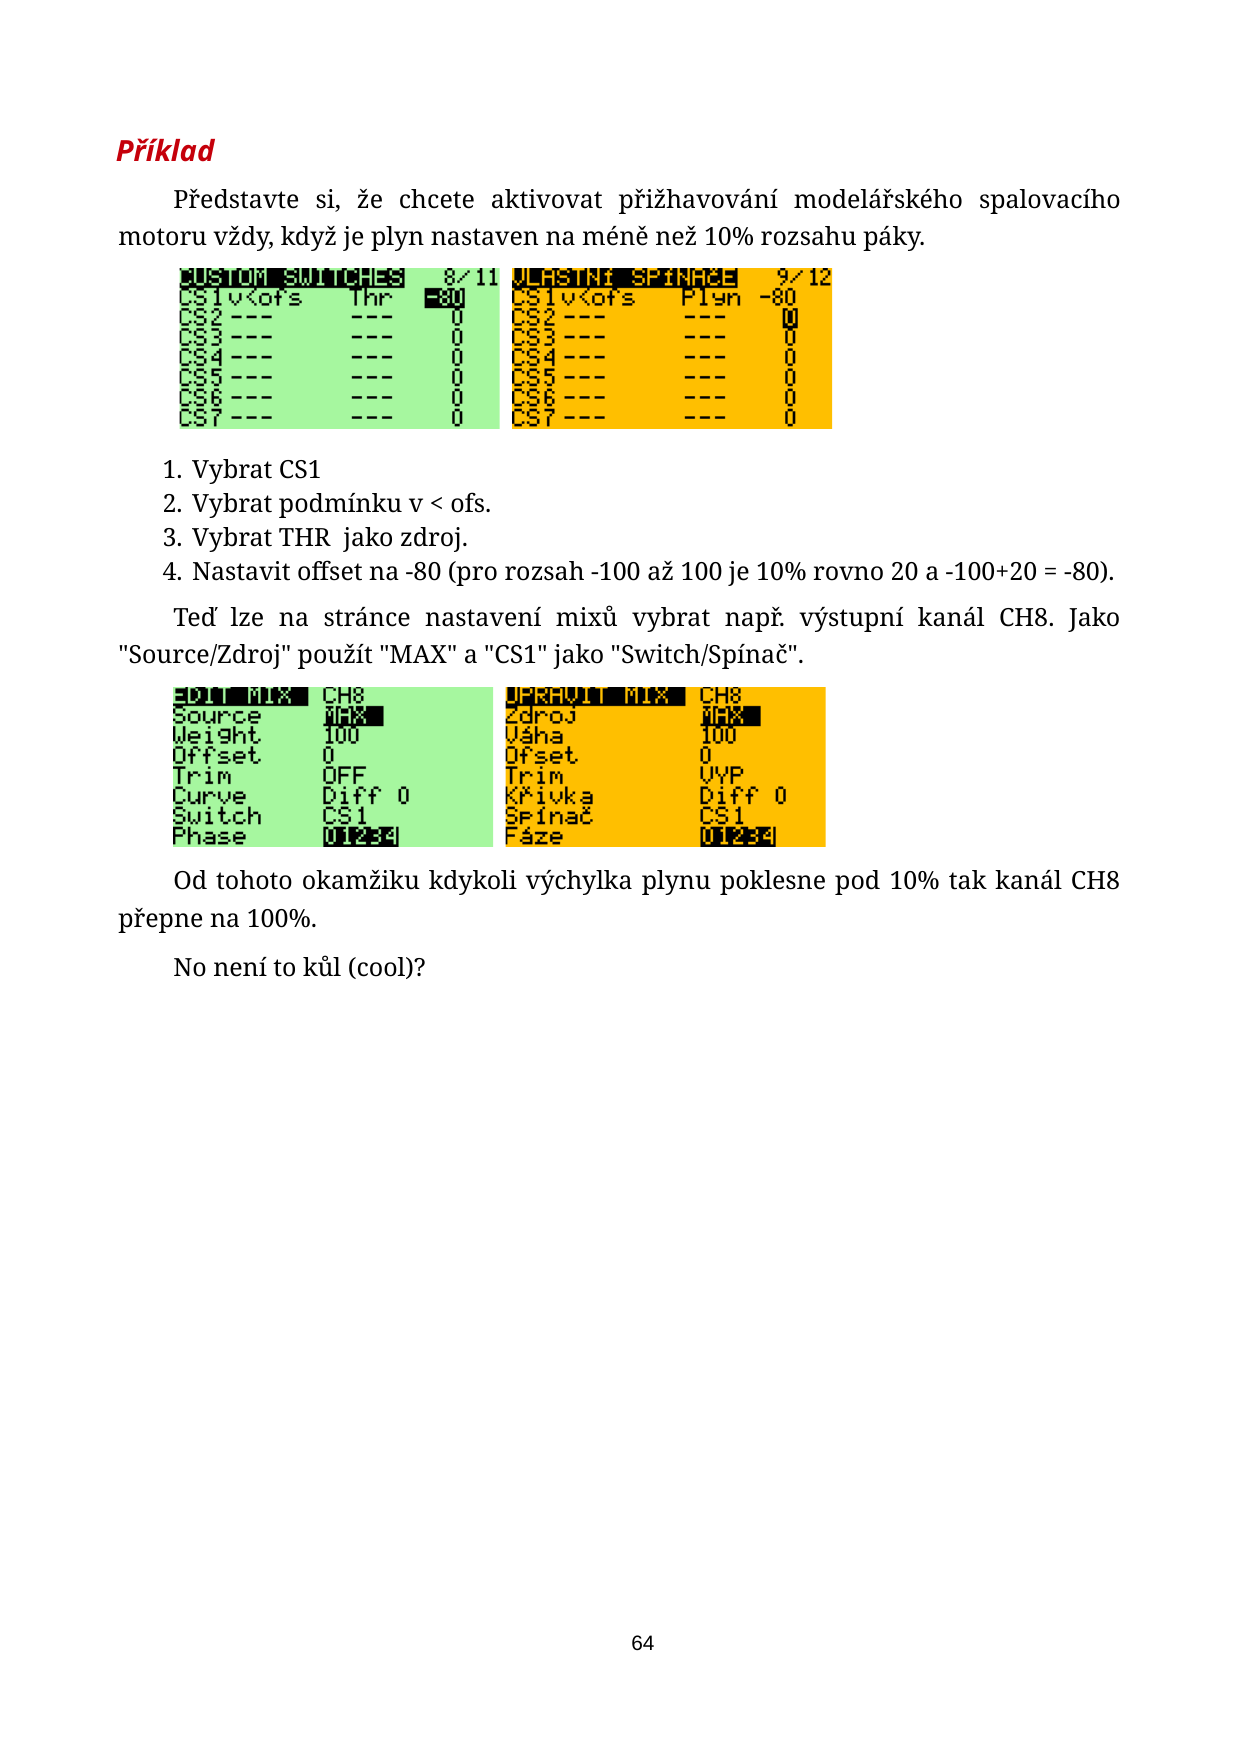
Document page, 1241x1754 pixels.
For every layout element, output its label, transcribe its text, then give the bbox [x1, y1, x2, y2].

list Vybrat podmínku v < ofs. [162, 486, 1122, 520]
picture [173, 687, 494, 847]
text Od tohoto okamžiku kdykoli výchylka plynu poklesne pod 10% tak kanál CH8 přepne na 100%. [118, 863, 1122, 934]
text Představte si, že chcete aktivovat přižhavování modelářského spalovacího motoru vždy, když je plyn nastaven na méně než 10% rozsahu páky. [118, 181, 1122, 253]
picture [512, 268, 833, 429]
picture [505, 687, 826, 847]
picture [179, 268, 500, 429]
list Nastavit offset na -80 (pro rozsah -100 až 100 je 10% rovno 20 a -100+20 = -80). [162, 554, 1122, 588]
list Vybrat THR jako zdroj. [162, 520, 1122, 554]
text Teď lze na stránce nastavení mixů vybrat např. výstupní kanál CH8. Jako "Source/Zdroj" použít "MAX" a "CS1" jako "Switch/Spínač". [118, 600, 1122, 671]
list Vybrat CS1 [162, 452, 1122, 486]
subtitle Příklad [116, 130, 1122, 169]
text No není to kůl (cool)? [118, 950, 1122, 984]
